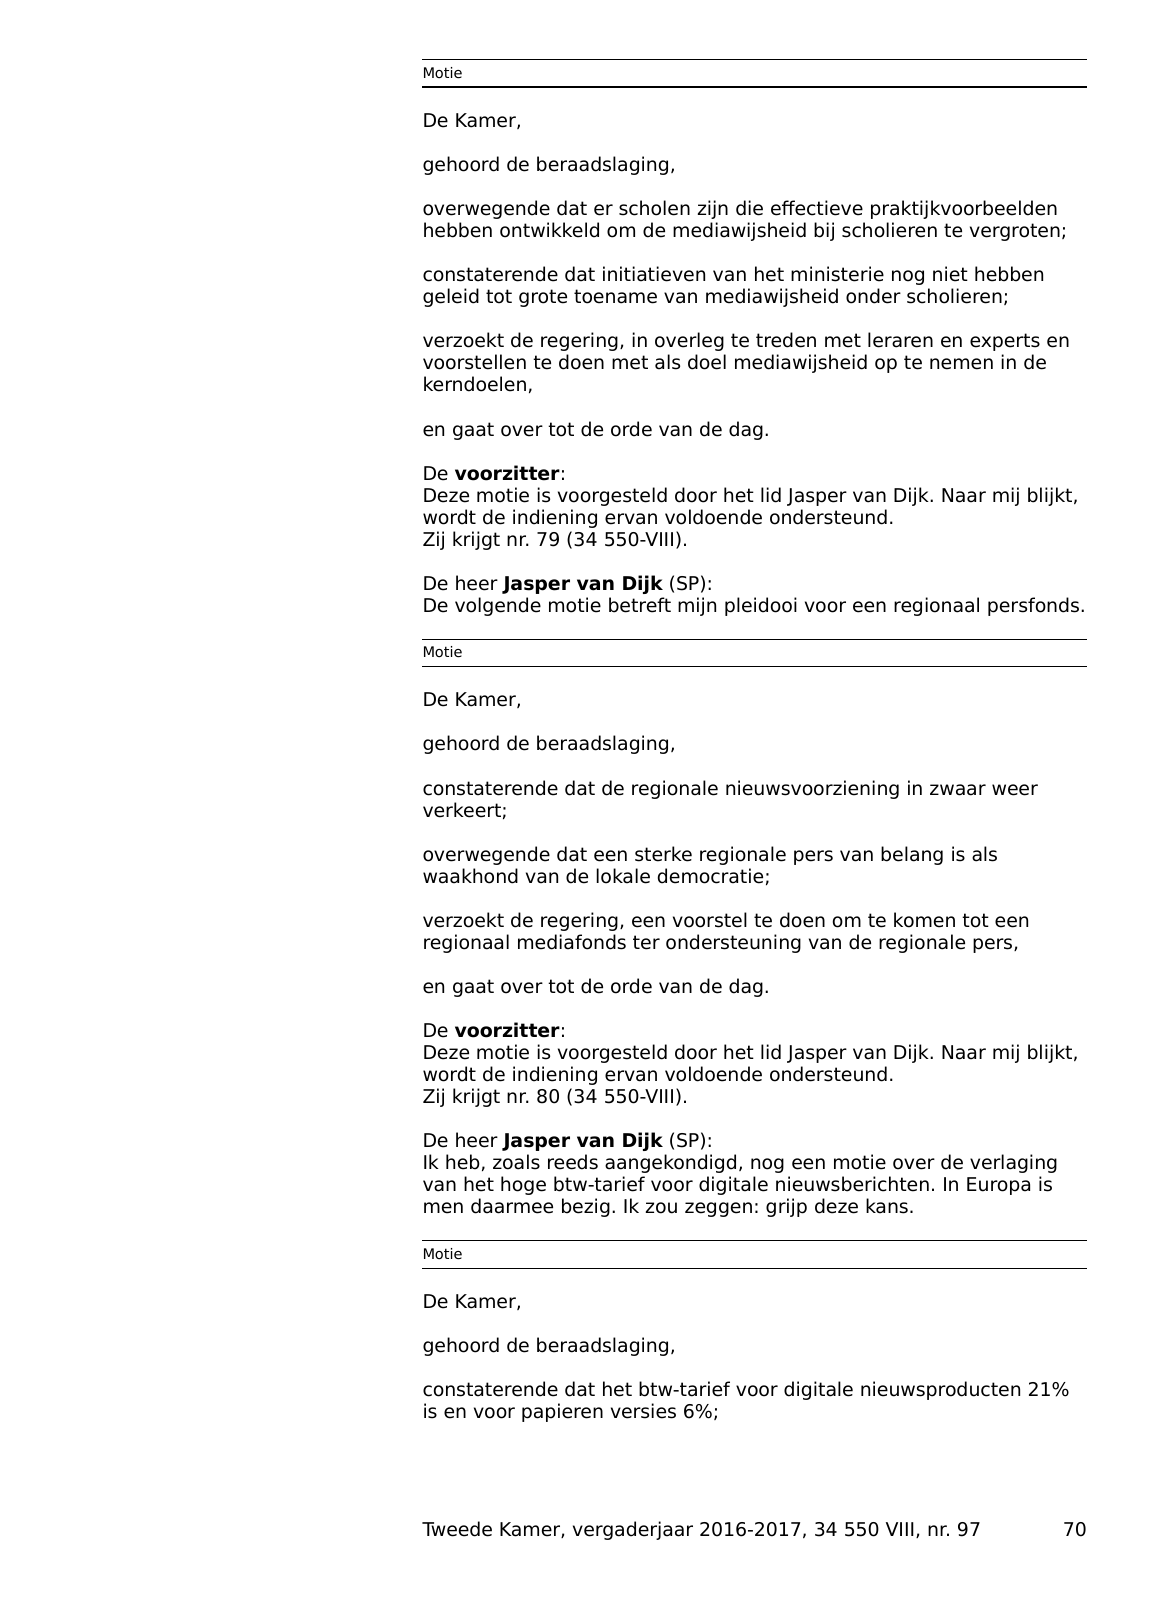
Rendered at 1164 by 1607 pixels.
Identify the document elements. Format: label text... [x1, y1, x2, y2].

table_header Motie [422, 640, 1087, 666]
text De Kamer, [422, 689, 1087, 711]
text Zij krijgt nr. 80 (34 550-VIII). [422, 1086, 1087, 1108]
text gehoord de beraadslaging, [422, 733, 1087, 755]
text constaterende dat initiatieven van het ministerie nog niet hebben geleid tot grote toename van mediawijsheid onder scholieren; [422, 264, 1087, 308]
text en gaat over tot de orde van de dag. [422, 418, 1087, 440]
text verzoekt de regering, in overleg te treden met leraren en experts en voorstellen te doen met als doel mediawijsheid op te nemen in de kerndoelen, [422, 330, 1087, 396]
text gehoord de beraadslaging, [422, 154, 1087, 176]
text De voorzitter: [422, 1020, 1087, 1042]
text overwegende dat een sterke regionale pers van belang is als waakhond van de lokale democratie; [422, 844, 1087, 888]
table_header Motie [422, 1241, 1087, 1267]
text overwegende dat er scholen zijn die effectieve praktijkvoorbeelden hebben ontwikkeld om de mediawijsheid bij scholieren te vergroten; [422, 198, 1087, 242]
text Deze motie is voorgesteld door het lid Jasper van Dijk. Naar mij blijkt, wordt de indiening ervan voldoende ondersteund. [422, 484, 1087, 528]
text verzoekt de regering, een voorstel te doen om te komen tot een regionaal mediafonds ter ondersteuning van de regionale pers, [422, 910, 1087, 954]
text Deze motie is voorgesteld door het lid Jasper van Dijk. Naar mij blijkt, wordt de indiening ervan voldoende ondersteund. [422, 1042, 1087, 1086]
text gehoord de beraadslaging, [422, 1335, 1087, 1357]
text en gaat over tot de orde van de dag. [422, 976, 1087, 998]
text De Kamer, [422, 110, 1087, 132]
text De heer Jasper van Dijk (SP): [422, 1130, 1087, 1152]
text De Kamer, [422, 1291, 1087, 1313]
text De voorzitter: [422, 463, 1087, 484]
text constaterende dat het btw-tarief voor digitale nieuwsproducten 21% is en voor papieren versies 6%; [422, 1379, 1087, 1423]
table_header Motie [422, 60, 1087, 86]
text De volgende motie betreft mijn pleidooi voor een regionaal persfonds. [422, 595, 1087, 617]
text Ik heb, zoals reeds aangekondigd, nog een motie over de verlaging van het hoge btw-tarief voor digitale nieuwsberichten. In Europa is men daarmee bezig. Ik zou zeggen: grijp deze kans. [422, 1152, 1087, 1218]
text Zij krijgt nr. 79 (34 550-VIII). [422, 528, 1087, 551]
text De heer Jasper van Dijk (SP): [422, 573, 1087, 595]
text constaterende dat de regionale nieuwsvoorziening in zwaar weer verkeert; [422, 777, 1087, 821]
